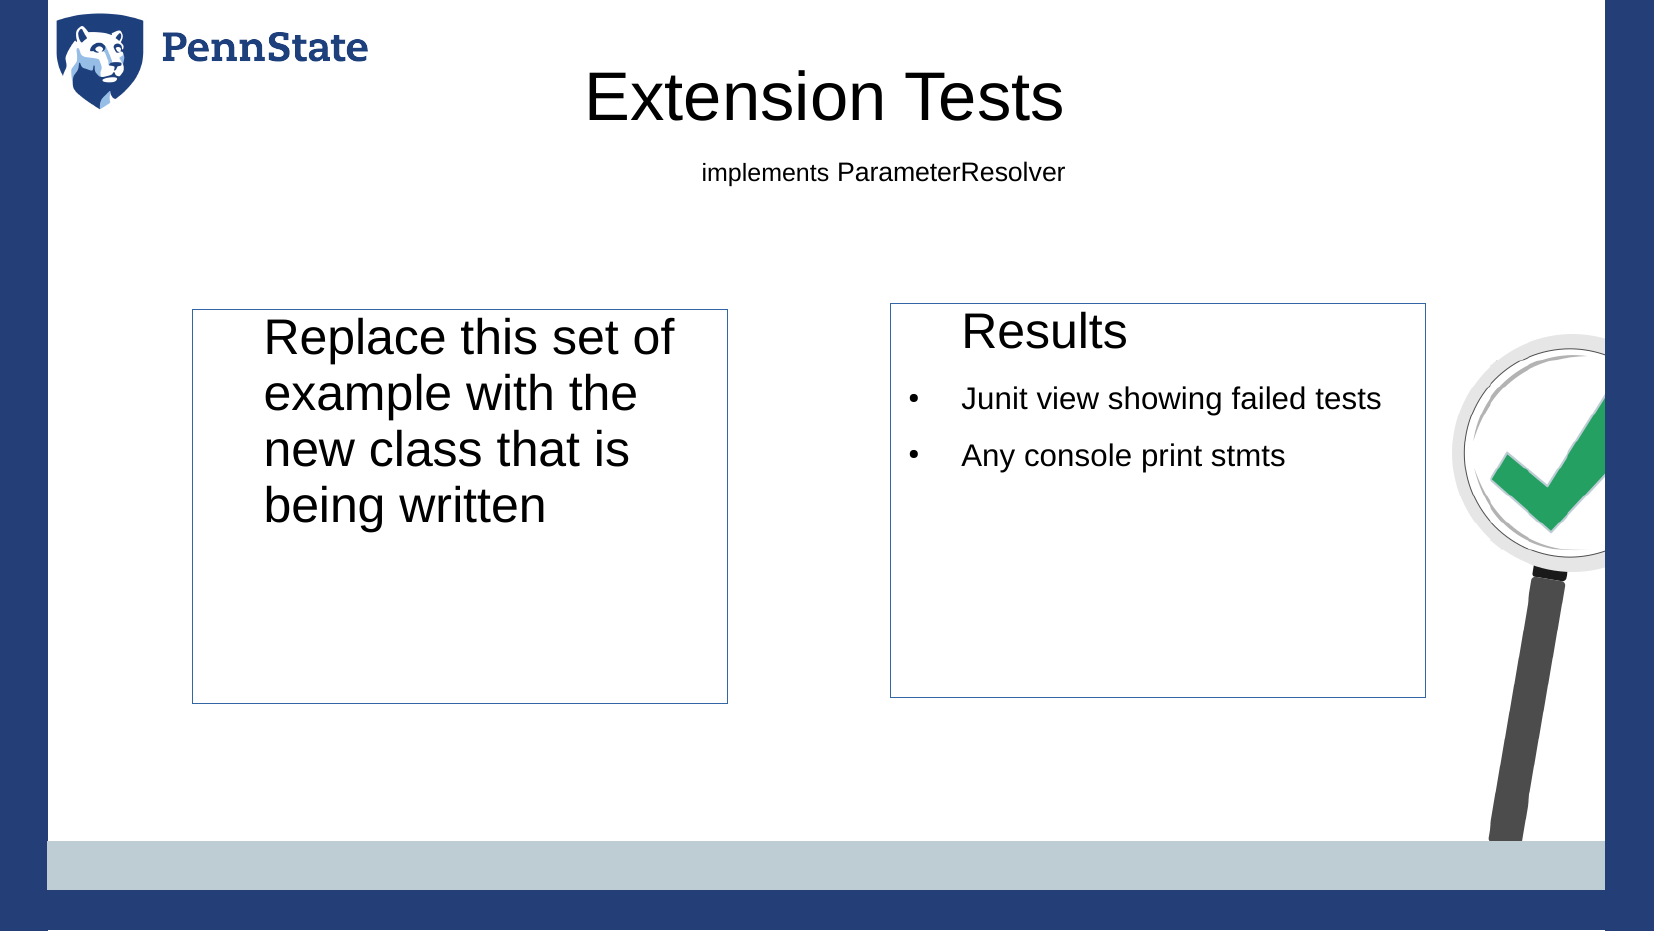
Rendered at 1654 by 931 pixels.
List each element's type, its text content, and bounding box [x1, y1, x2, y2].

list implements ParameterResolver [645, 157, 1073, 191]
title Extension Tests [60, 19, 1591, 175]
picture [1452, 334, 1605, 841]
list Replace this set of example with the new class that is being written [192, 309, 728, 704]
picture [48, 0, 411, 152]
list Results Junit view showing failed tests Any console print stmts [890, 303, 1426, 698]
